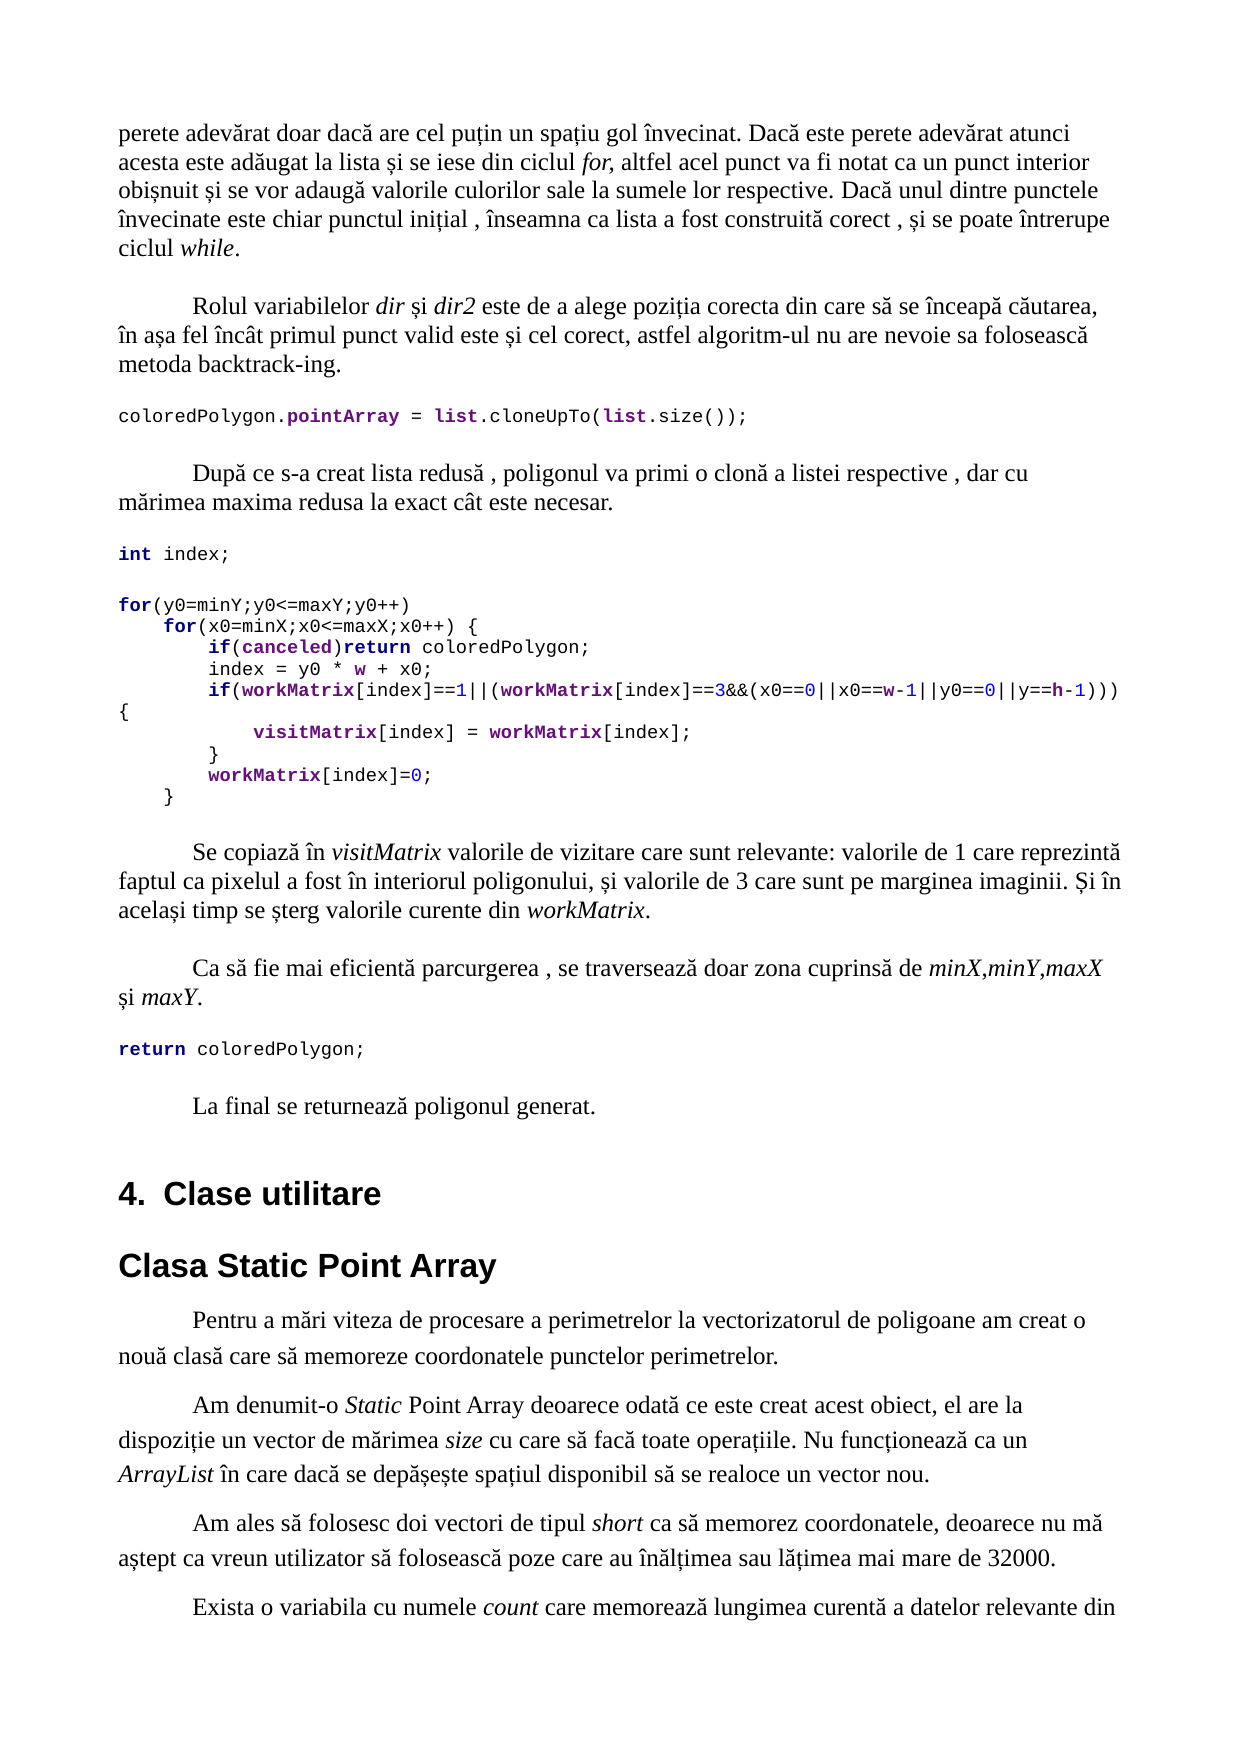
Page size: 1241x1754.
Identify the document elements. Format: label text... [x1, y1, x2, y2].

text Exista o variabila cu numele count care memorează lungimea curentă a datelor relevante din [118, 1592, 1122, 1621]
text } [118, 787, 1122, 808]
text if(canceled)return coloredPolygon; [118, 638, 1122, 659]
text visitMatrix[index] = workMatrix[index]; [118, 723, 1122, 744]
text if(workMatrix[index]==1||(workMatrix[index]==3&&(x0==0||x0==w-1||y0==0||y==h-1))){ [118, 681, 1122, 723]
text index = y0 * w + x0; [118, 659, 1122, 681]
text for(y0=minY;y0<=maxY;y0++) [118, 596, 1122, 617]
text Rolul variabilelor dir și dir2 este de a alege poziția corecta din care să se înceapă căutarea, în așa fel încât primul punct valid este și cel corect, astfel algoritm-ul nu are nevoie sa folosească metoda backtrack-ing. [118, 291, 1122, 378]
text } [118, 744, 1122, 766]
subtitle Clase utilitare [118, 1174, 1122, 1213]
text int index; [118, 545, 1122, 566]
text Pentru a mări viteza de procesare a perimetrelor la vectorizatorul de poligoane am creat o nouă clasă care să memoreze coordonatele punctelor perimetrelor. [118, 1297, 1122, 1370]
text Am ales să folosesc doi vectori de tipul short ca să memorez coordonatele, deoarece nu mă aștept ca vreun utilizator să folosească poze care au înălțimea sau lățimea mai mare de 32000. [118, 1508, 1122, 1571]
text coloredPolygon.pointArray = list.cloneUpTo(list.size()); [118, 407, 1122, 428]
text perete adevărat doar dacă are cel puțin un spațiu gol învecinat. Dacă este perete adevărat atunci acesta este adăugat la lista și se iese din ciclul for, altfel acel punct va fi notat ca un punct interior obișnuit și se vor adaugă valorile culorilor sale la sumele lor respective. Dacă unul dintre punctele învecinate este chiar punctul inițial , înseamna ca lista a fost construită corect , și se poate întrerupe ciclul while. [118, 118, 1122, 262]
text Se copiază în visitMatrix valorile de vizitare care sunt relevante: valorile de 1 care reprezintă faptul ca pixelul a fost în interiorul poligonului, și valorile de 3 care sunt pe marginea imaginii. Și în același timp se șterg valorile curente din workMatrix. [118, 837, 1122, 924]
text workMatrix[index]=0; [118, 766, 1122, 787]
text for(x0=minX;x0<=maxX;x0++) { [118, 617, 1122, 638]
text Am denumit-o Static Point Array deoarece odată ce este creat acest obiect, el are la dispoziție un vector de mărimea size cu care să facă toate operațiile. Nu funcționează ca un ArrayList în care dacă se depășește spațiul disponibil să se realoce un vector nou. [118, 1390, 1122, 1488]
text return coloredPolygon; [118, 1040, 1122, 1061]
subtitle Clasa Static Point Array [118, 1246, 1122, 1284]
text După ce s-a creat lista redusă , poligonul va primi o clonă a listei respective , dar cu mărimea maxima redusa la exact cât este necesar. [118, 458, 1122, 515]
text Ca să fie mai eficientă parcurgerea , se traversează doar zona cuprinsă de minX,minY,maxX și maxY. [118, 953, 1122, 1011]
text La final se returnează poligonul generat. [118, 1091, 1122, 1120]
